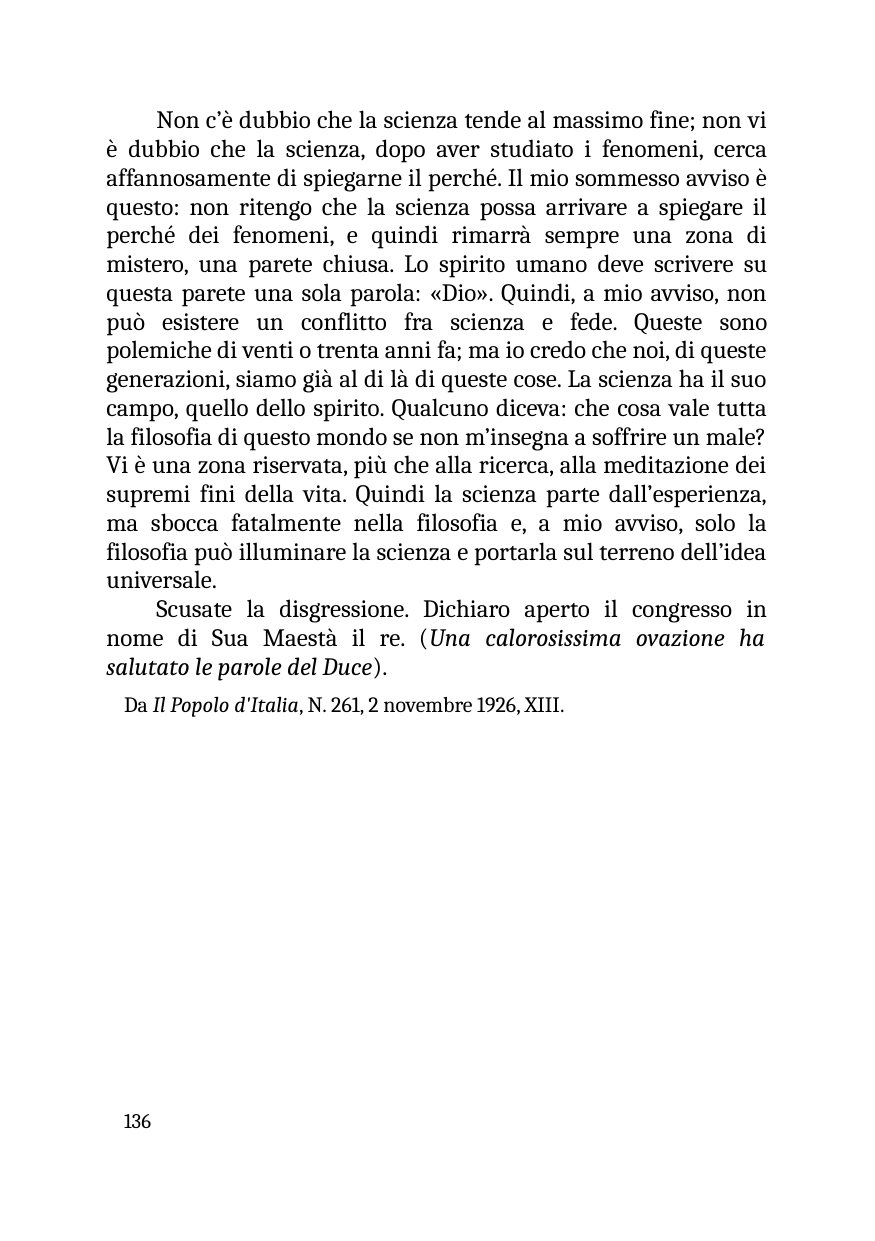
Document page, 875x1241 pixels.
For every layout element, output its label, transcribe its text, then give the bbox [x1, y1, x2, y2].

text Non c’è dubbio che la scienza tende al massimo fine; non vi è dubbio che la scienza, dopo aver studiato i fenomeni, cerca affannosamente di spiegarne il perché. Il mio sommesso avviso è questo: non ritengo che la scienza possa arrivare a spiegare il perché dei fenomeni, e quindi rimarrà sempre una zona di mistero, una parete chiusa. Lo spirito umano deve scrivere su questa parete una sola parola: «Dio». Quindi, a mio avviso, non può esistere un conflitto fra scienza e fede. Queste sono polemiche di venti o trenta anni fa; ma io credo che noi, di queste generazioni, siamo già al di là di queste cose. La scienza ha il suo campo, quello dello spirito. Qualcuno diceva: che cosa vale tutta la filosofia di questo mondo se non m’insegna a soffrire un male? Vi è una zona riservata, più che alla ricerca, alla meditazione dei supremi fini della vita. Quindi la scienza parte dall’esperienza, ma sbocca fatalmente nella filosofia e, a mio avviso, solo la filosofia può illuminare la scienza e portarla sul terreno dell’idea universale. [106, 106, 768, 595]
text Da Il Popolo d'Italia, N. 261, 2 novembre 1926, XIII. [124, 693, 768, 718]
text Scusate la disgressione. Dichiaro aperto il congresso in nome di Sua Maestà il re. (Una calorosissima ovazione ha salutato le parole del Duce). [106, 595, 768, 681]
